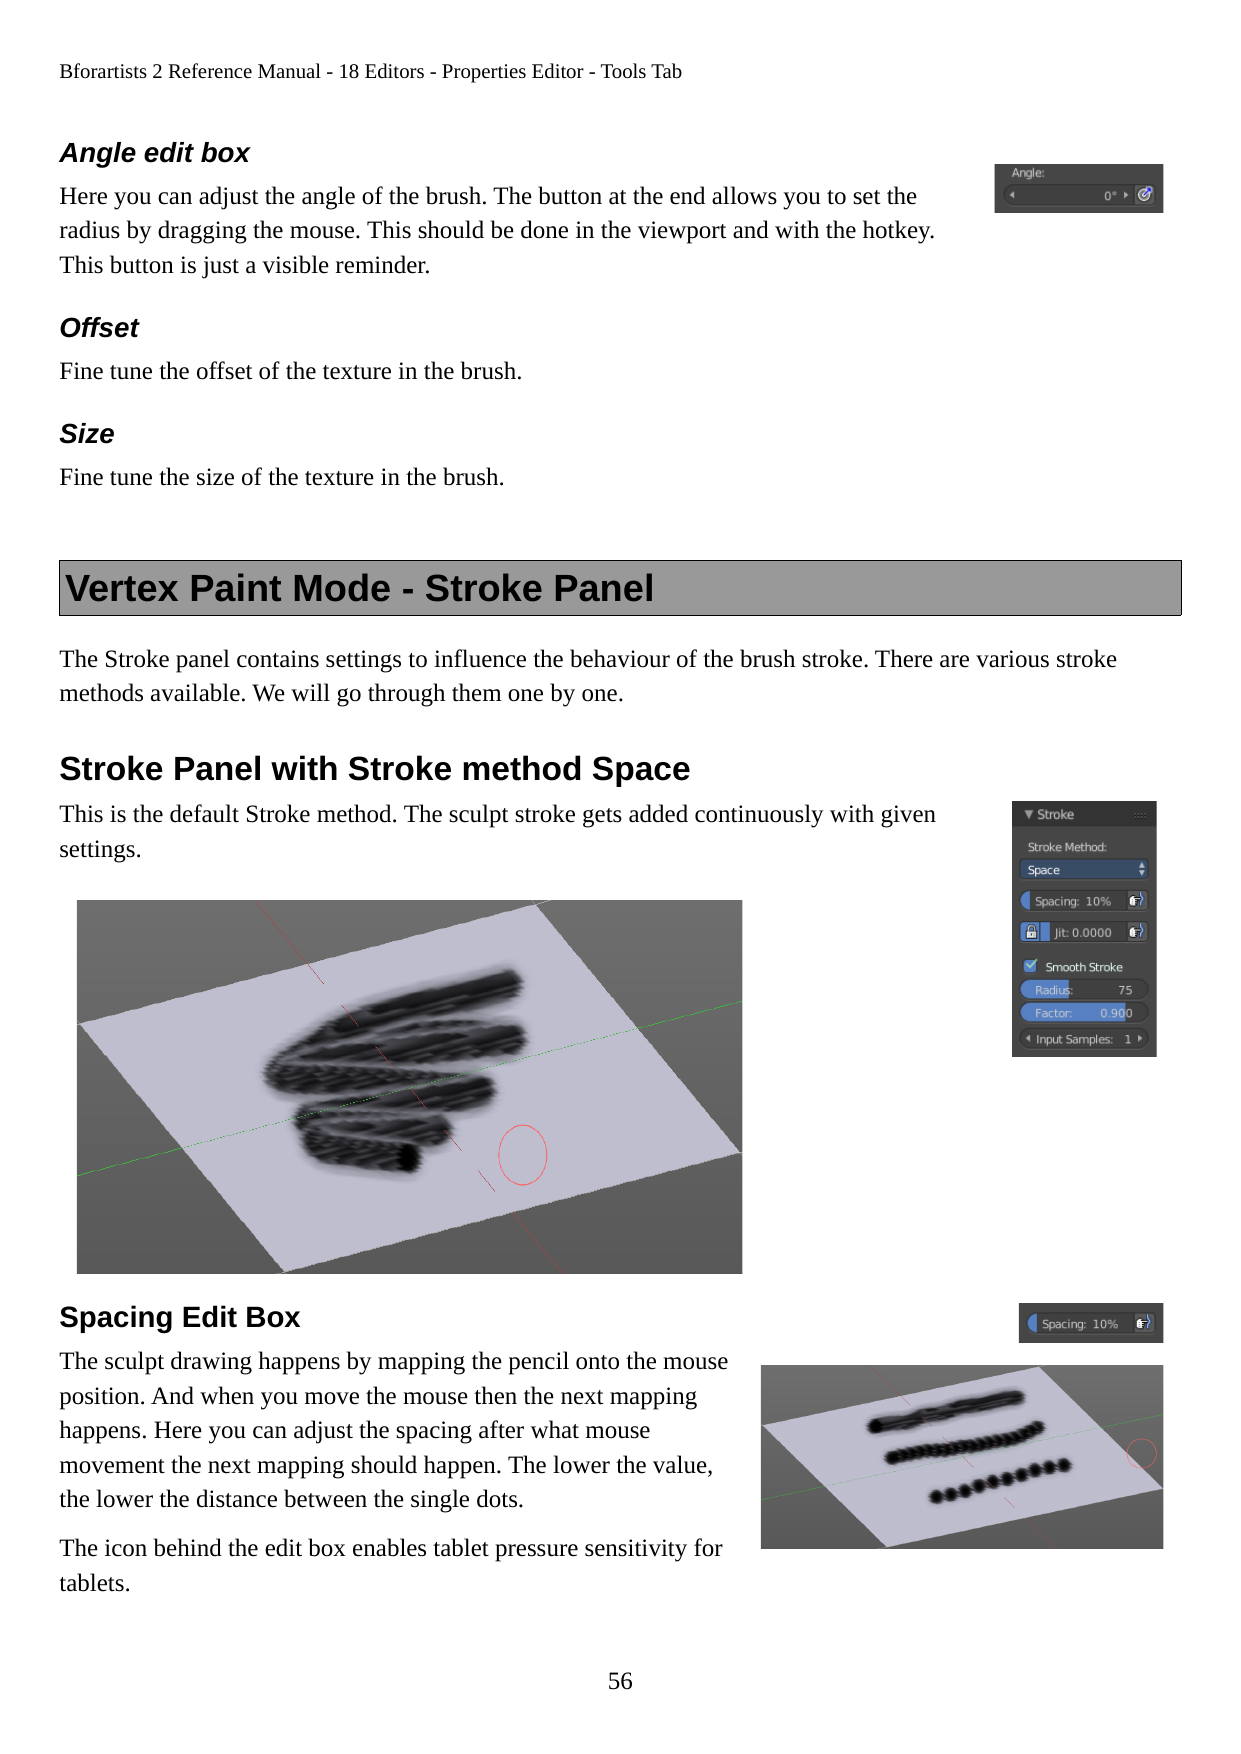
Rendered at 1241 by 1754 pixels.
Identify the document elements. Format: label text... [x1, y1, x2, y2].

text The sculpt drawing happens by mapping the pencil onto the mouse position. And when you move the mouse then the next mapping happens. Here you can adjust the spacing after what mouse movement the next mapping should happen. The lower the value, the lower the distance between the single dots. [59, 1346, 1181, 1513]
subtitle Size [59, 417, 1181, 449]
picture [1012, 801, 1157, 1057]
subtitle Offset [59, 312, 1181, 343]
subtitle Angle edit box [59, 137, 1181, 168]
subtitle Spacing Edit Box [59, 1300, 1181, 1334]
picture [76, 900, 743, 1274]
text Here you can adjust the angle of the brush. The button at the end allows you to set the radius by dragging the mouse. This should be done in the viewport and with the hotkey. This button is just a visible reminder. [59, 181, 1181, 279]
subtitle Stroke Panel with Stroke method Space [59, 748, 1181, 787]
picture [1018, 1303, 1164, 1343]
text Fine tune the offset of the texture in the brush. [59, 356, 1181, 385]
picture [994, 164, 1164, 213]
text This is the default Stroke method. The sculpt stroke gets added continuously with given settings. [59, 799, 1181, 863]
text Fine tune the size of the texture in the brush. [59, 462, 1181, 491]
picture [760, 1365, 1164, 1549]
text The icon behind the edit box enables tablet pressure sensitivity for tablets. [59, 1533, 1181, 1596]
table_header Vertex Paint Mode - Stroke Panel [60, 561, 1181, 615]
text The Stroke panel contains settings to influence the behaviour of the brush stroke. There are various stroke methods available. We will go through them one by one. [59, 644, 1181, 707]
